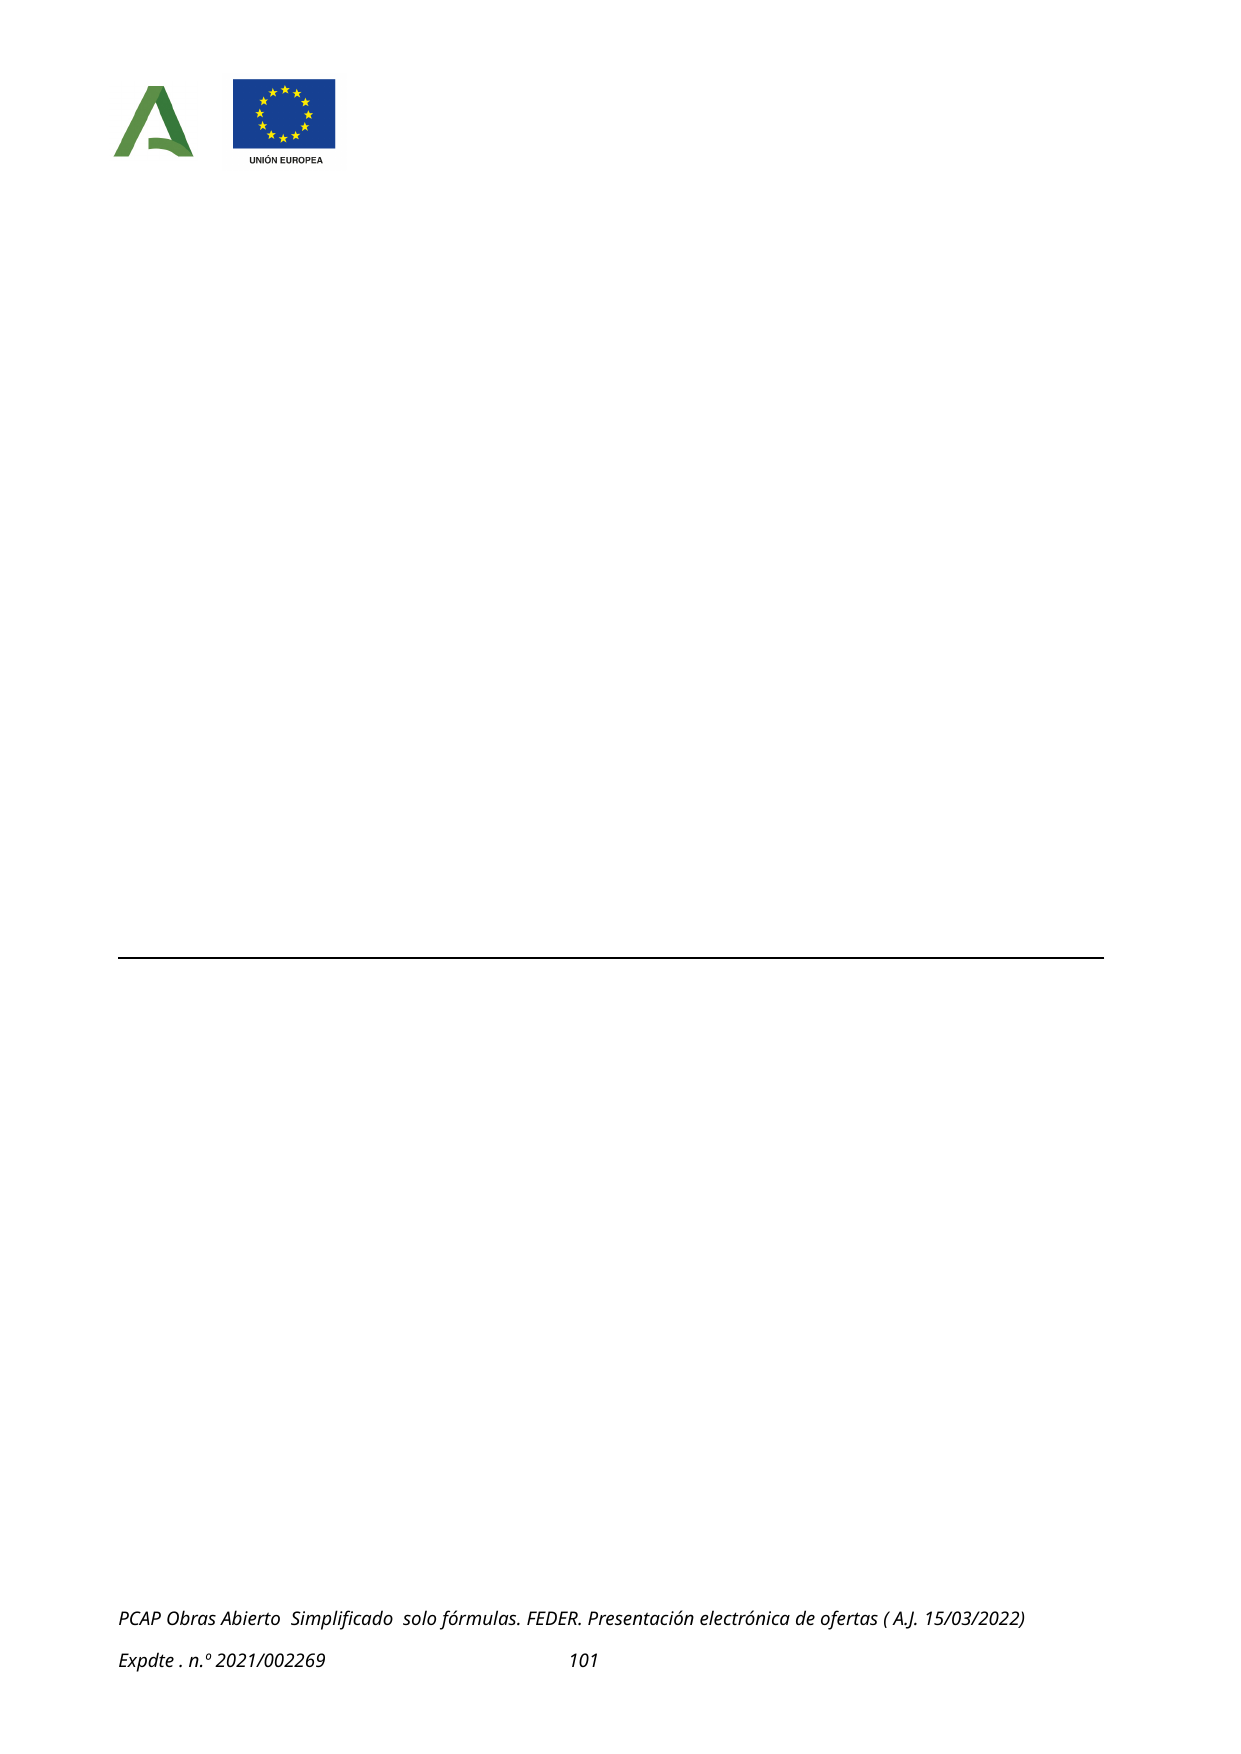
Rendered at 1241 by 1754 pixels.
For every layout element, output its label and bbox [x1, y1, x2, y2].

picture [109, 81, 198, 161]
picture [221, 73, 347, 171]
